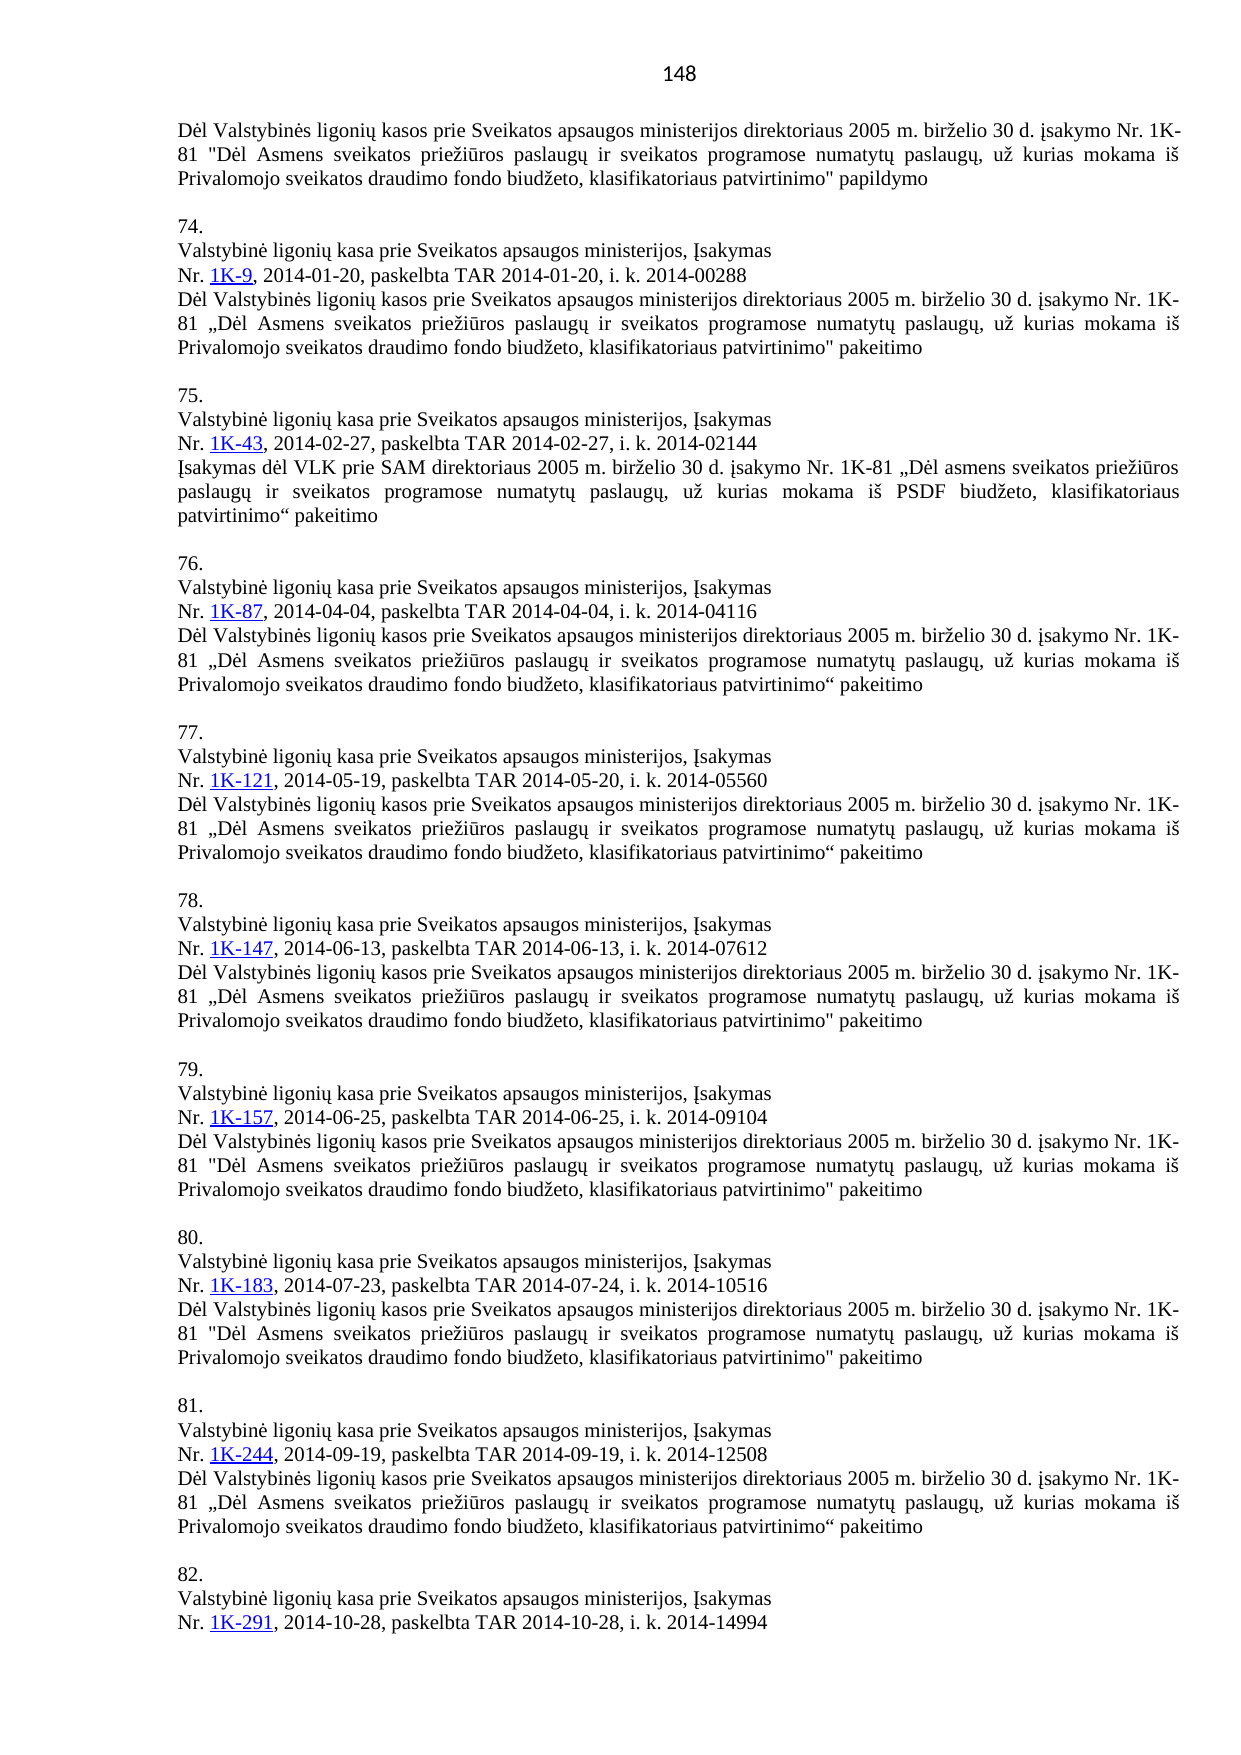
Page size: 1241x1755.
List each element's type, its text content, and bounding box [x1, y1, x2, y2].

text 75. [177, 383, 1181, 407]
text Valstybinė ligonių kasa prie Sveikatos apsaugos ministerijos, Įsakymas [177, 1249, 1181, 1273]
text Nr. 1K-291, 2014-10-28, paskelbta TAR 2014-10-28, i. k. 2014-14994 [177, 1610, 1181, 1634]
text Nr. 1K-147, 2014-06-13, paskelbta TAR 2014-06-13, i. k. 2014-07612 [177, 936, 1181, 960]
text 81. [177, 1393, 1181, 1417]
text Nr. 1K-87, 2014-04-04, paskelbta TAR 2014-04-04, i. k. 2014-04116 [177, 599, 1181, 623]
text Įsakymas dėl VLK prie SAM direktoriaus 2005 m. birželio 30 d. įsakymo Nr. 1K-81 „Dėl asmens sveikatos priežiūros paslaugų ir sveikatos programose numatytų paslaugų, už kurias mokama iš PSDF biudžeto, klasifikatoriaus patvirtinimo“ pakeitimo [177, 455, 1181, 527]
text Valstybinė ligonių kasa prie Sveikatos apsaugos ministerijos, Įsakymas [177, 575, 1181, 599]
text 76. [177, 551, 1181, 575]
text 77. [177, 720, 1181, 744]
text Valstybinė ligonių kasa prie Sveikatos apsaugos ministerijos, Įsakymas [177, 1081, 1181, 1105]
text Valstybinė ligonių kasa prie Sveikatos apsaugos ministerijos, Įsakymas [177, 1586, 1181, 1610]
text Nr. 1K-43, 2014-02-27, paskelbta TAR 2014-02-27, i. k. 2014-02144 [177, 431, 1181, 455]
text Nr. 1K-244, 2014-09-19, paskelbta TAR 2014-09-19, i. k. 2014-12508 [177, 1442, 1181, 1466]
text 78. [177, 888, 1181, 912]
text Valstybinė ligonių kasa prie Sveikatos apsaugos ministerijos, Įsakymas [177, 238, 1181, 262]
text Nr. 1K-121, 2014-05-19, paskelbta TAR 2014-05-20, i. k. 2014-05560 [177, 768, 1181, 792]
text Valstybinė ligonių kasa prie Sveikatos apsaugos ministerijos, Įsakymas [177, 744, 1181, 768]
text Dėl Valstybinės ligonių kasos prie Sveikatos apsaugos ministerijos direktoriaus 2005 m. birželio 30 d. įsakymo Nr. 1K-81 "Dėl Asmens sveikatos priežiūros paslaugų ir sveikatos programose numatytų paslaugų, už kurias mokama iš Privalomojo sveikatos draudimo fondo biudžeto, klasifikatoriaus patvirtinimo" pakeitimo [177, 1129, 1181, 1201]
text Dėl Valstybinės ligonių kasos prie Sveikatos apsaugos ministerijos direktoriaus 2005 m. birželio 30 d. įsakymo Nr. 1K-81 „Dėl Asmens sveikatos priežiūros paslaugų ir sveikatos programose numatytų paslaugų, už kurias mokama iš Privalomojo sveikatos draudimo fondo biudžeto, klasifikatoriaus patvirtinimo“ pakeitimo [177, 792, 1181, 864]
text Valstybinė ligonių kasa prie Sveikatos apsaugos ministerijos, Įsakymas [177, 1417, 1181, 1442]
text Dėl Valstybinės ligonių kasos prie Sveikatos apsaugos ministerijos direktoriaus 2005 m. birželio 30 d. įsakymo Nr. 1K-81 „Dėl Asmens sveikatos priežiūros paslaugų ir sveikatos programose numatytų paslaugų, už kurias mokama iš Privalomojo sveikatos draudimo fondo biudžeto, klasifikatoriaus patvirtinimo“ pakeitimo [177, 1466, 1181, 1538]
text 79. [177, 1057, 1181, 1081]
text Dėl Valstybinės ligonių kasos prie Sveikatos apsaugos ministerijos direktoriaus 2005 m. birželio 30 d. įsakymo Nr. 1K-81 "Dėl Asmens sveikatos priežiūros paslaugų ir sveikatos programose numatytų paslaugų, už kurias mokama iš Privalomojo sveikatos draudimo fondo biudžeto, klasifikatoriaus patvirtinimo" pakeitimo [177, 1297, 1181, 1369]
text Dėl Valstybinės ligonių kasos prie Sveikatos apsaugos ministerijos direktoriaus 2005 m. birželio 30 d. įsakymo Nr. 1K-81 „Dėl Asmens sveikatos priežiūros paslaugų ir sveikatos programose numatytų paslaugų, už kurias mokama iš Privalomojo sveikatos draudimo fondo biudžeto, klasifikatoriaus patvirtinimo" pakeitimo [177, 287, 1181, 359]
text 80. [177, 1225, 1181, 1249]
text Dėl Valstybinės ligonių kasos prie Sveikatos apsaugos ministerijos direktoriaus 2005 m. birželio 30 d. įsakymo Nr. 1K-81 „Dėl Asmens sveikatos priežiūros paslaugų ir sveikatos programose numatytų paslaugų, už kurias mokama iš Privalomojo sveikatos draudimo fondo biudžeto, klasifikatoriaus patvirtinimo" pakeitimo [177, 960, 1181, 1032]
text Valstybinė ligonių kasa prie Sveikatos apsaugos ministerijos, Įsakymas [177, 407, 1181, 431]
text Nr. 1K-9, 2014-01-20, paskelbta TAR 2014-01-20, i. k. 2014-00288 [177, 262, 1181, 287]
text Valstybinė ligonių kasa prie Sveikatos apsaugos ministerijos, Įsakymas [177, 912, 1181, 936]
text 82. [177, 1562, 1181, 1586]
text Dėl Valstybinės ligonių kasos prie Sveikatos apsaugos ministerijos direktoriaus 2005 m. birželio 30 d. įsakymo Nr. 1K-81 „Dėl Asmens sveikatos priežiūros paslaugų ir sveikatos programose numatytų paslaugų, už kurias mokama iš Privalomojo sveikatos draudimo fondo biudžeto, klasifikatoriaus patvirtinimo“ pakeitimo [177, 623, 1181, 696]
text Dėl Valstybinės ligonių kasos prie Sveikatos apsaugos ministerijos direktoriaus 2005 m. birželio 30 d. įsakymo Nr. 1K-81 "Dėl Asmens sveikatos priežiūros paslaugų ir sveikatos programose numatytų paslaugų, už kurias mokama iš Privalomojo sveikatos draudimo fondo biudžeto, klasifikatoriaus patvirtinimo" papildymo [177, 118, 1181, 190]
text Nr. 1K-157, 2014-06-25, paskelbta TAR 2014-06-25, i. k. 2014-09104 [177, 1105, 1181, 1129]
text Nr. 1K-183, 2014-07-23, paskelbta TAR 2014-07-24, i. k. 2014-10516 [177, 1273, 1181, 1297]
text 74. [177, 214, 1181, 238]
